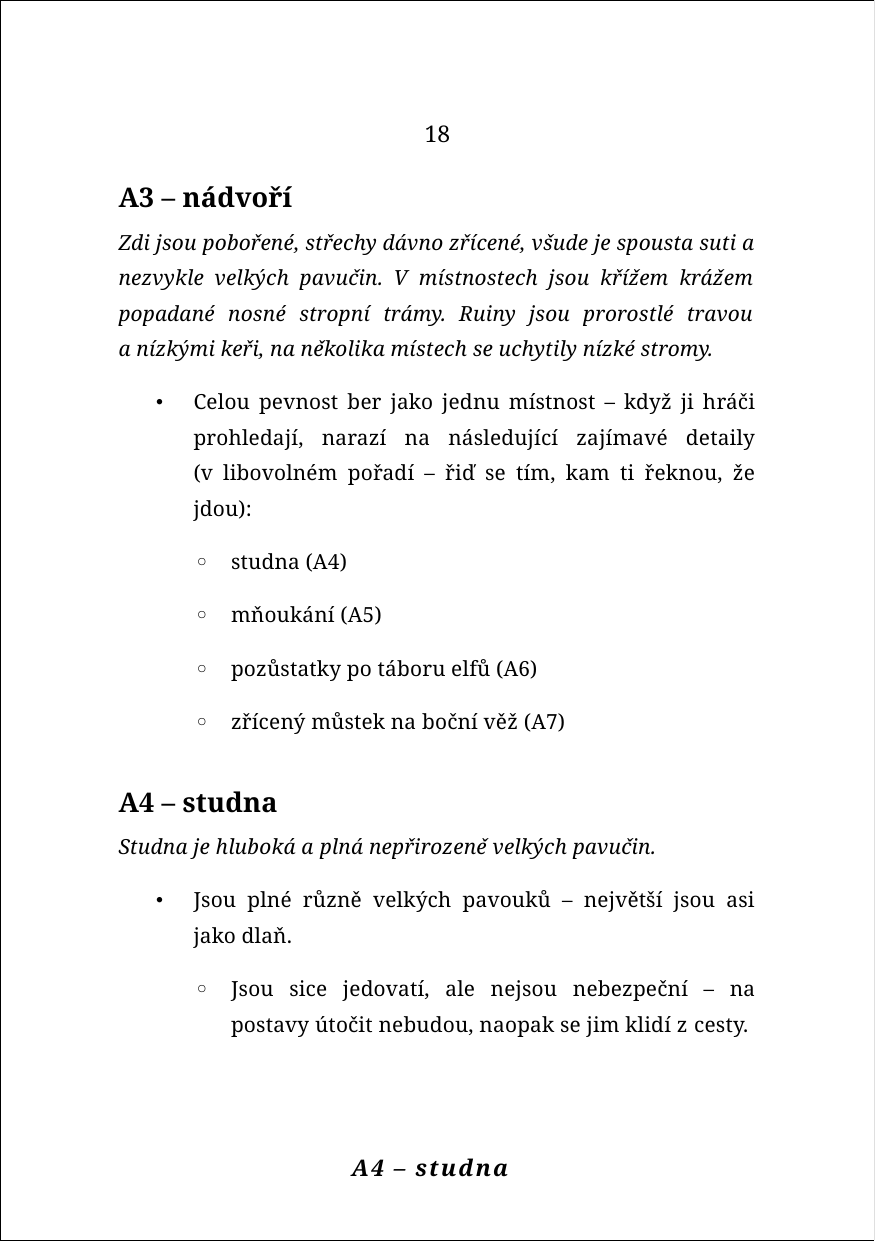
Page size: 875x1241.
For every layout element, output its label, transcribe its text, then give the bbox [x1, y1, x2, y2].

list Jsou sice jedovatí, ale nejsou nebezpeční – na postavy útočit nebudou, naopak se jim klidí z⁠ cesty. [193, 974, 756, 1038]
subtitle A4 – studna [118, 784, 756, 821]
list pozůstatky po táboru elfů (A6) [193, 654, 756, 682]
text Studna je hluboká a⁠ plná nepřirozeně velkých pavučin. [118, 832, 756, 861]
list zřícený můstek na boční věž (A7) [193, 707, 756, 735]
subtitle A3 – nádvoří [118, 179, 756, 216]
list Jsou plné různě velkých pavouků – největší jsou asi jako dlaň. [156, 886, 756, 949]
list Celou pevnost ber jako jednu místnost – když ji hráči prohledají, narazí na následující zajímavé detaily (v⁠ libovolném pořadí – řiď se tím, kam ti řeknou, že jdou): [156, 387, 756, 522]
list mňoukání (A5) [193, 600, 756, 629]
list studna (A4) [193, 547, 756, 576]
text Zdi jsou pobořené, střechy dávno zřícené, všude je spousta suti a⁠ nezvykle velkých pavučin. V⁠ místnostech jsou křížem krážem popadané nosné stropní trámy. Ruiny jsou prorostlé travou a⁠ nízkými keři, na několika místech se uchytily nízké stromy. [118, 228, 756, 363]
